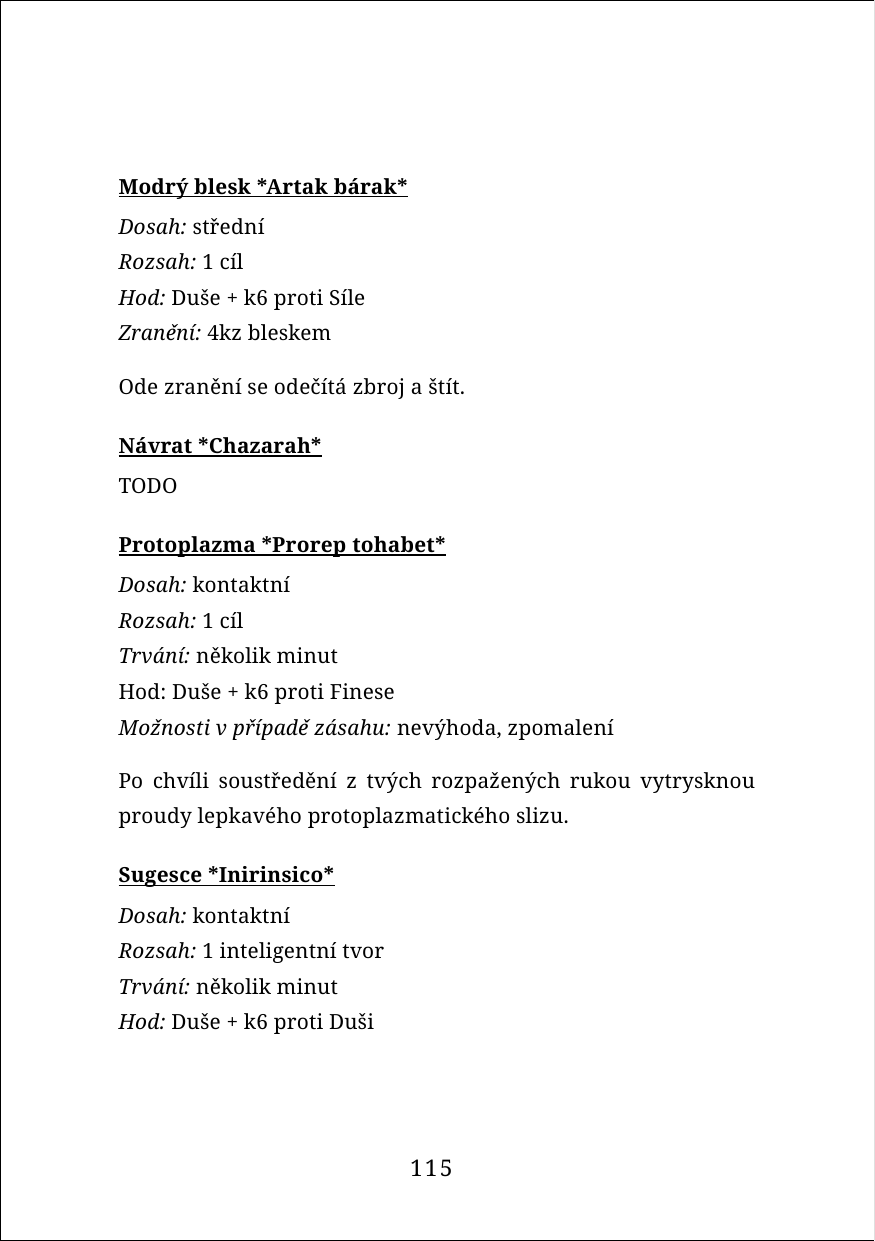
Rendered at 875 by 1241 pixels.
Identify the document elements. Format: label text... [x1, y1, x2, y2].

text Dosah: střední Rozsah: 1 cíl Hod: Duše + k6 proti Síle Zranění: 4kz bleskem [118, 212, 756, 347]
text Ode zranění se odečítá zbroj a štít. [118, 372, 756, 400]
text TODO [118, 471, 756, 499]
text Po chvíli soustředění z tvých rozpažených rukou vytrysknou proudy lepkavého protoplazmatického slizu. [118, 766, 756, 830]
text Dosah: kontaktní Rozsah: 1 inteligentní tvor Trvání: několik minut Hod: Duše + k6 proti Duši [118, 901, 756, 1036]
subtitle Sugesce *Inirinsico* [118, 861, 756, 889]
text Dosah: kontaktní Rozsah: 1 cíl Trvání: několik minut Hod: Duše + k6 proti Finese Možnosti v případě zásahu: nevýhoda, zpomalení [118, 571, 756, 741]
subtitle Návrat *Chazarah* [118, 431, 756, 459]
subtitle Protoplazma *Prorep tohabet* [118, 530, 756, 559]
subtitle Modrý blesk *Artak bárak* [118, 172, 756, 200]
